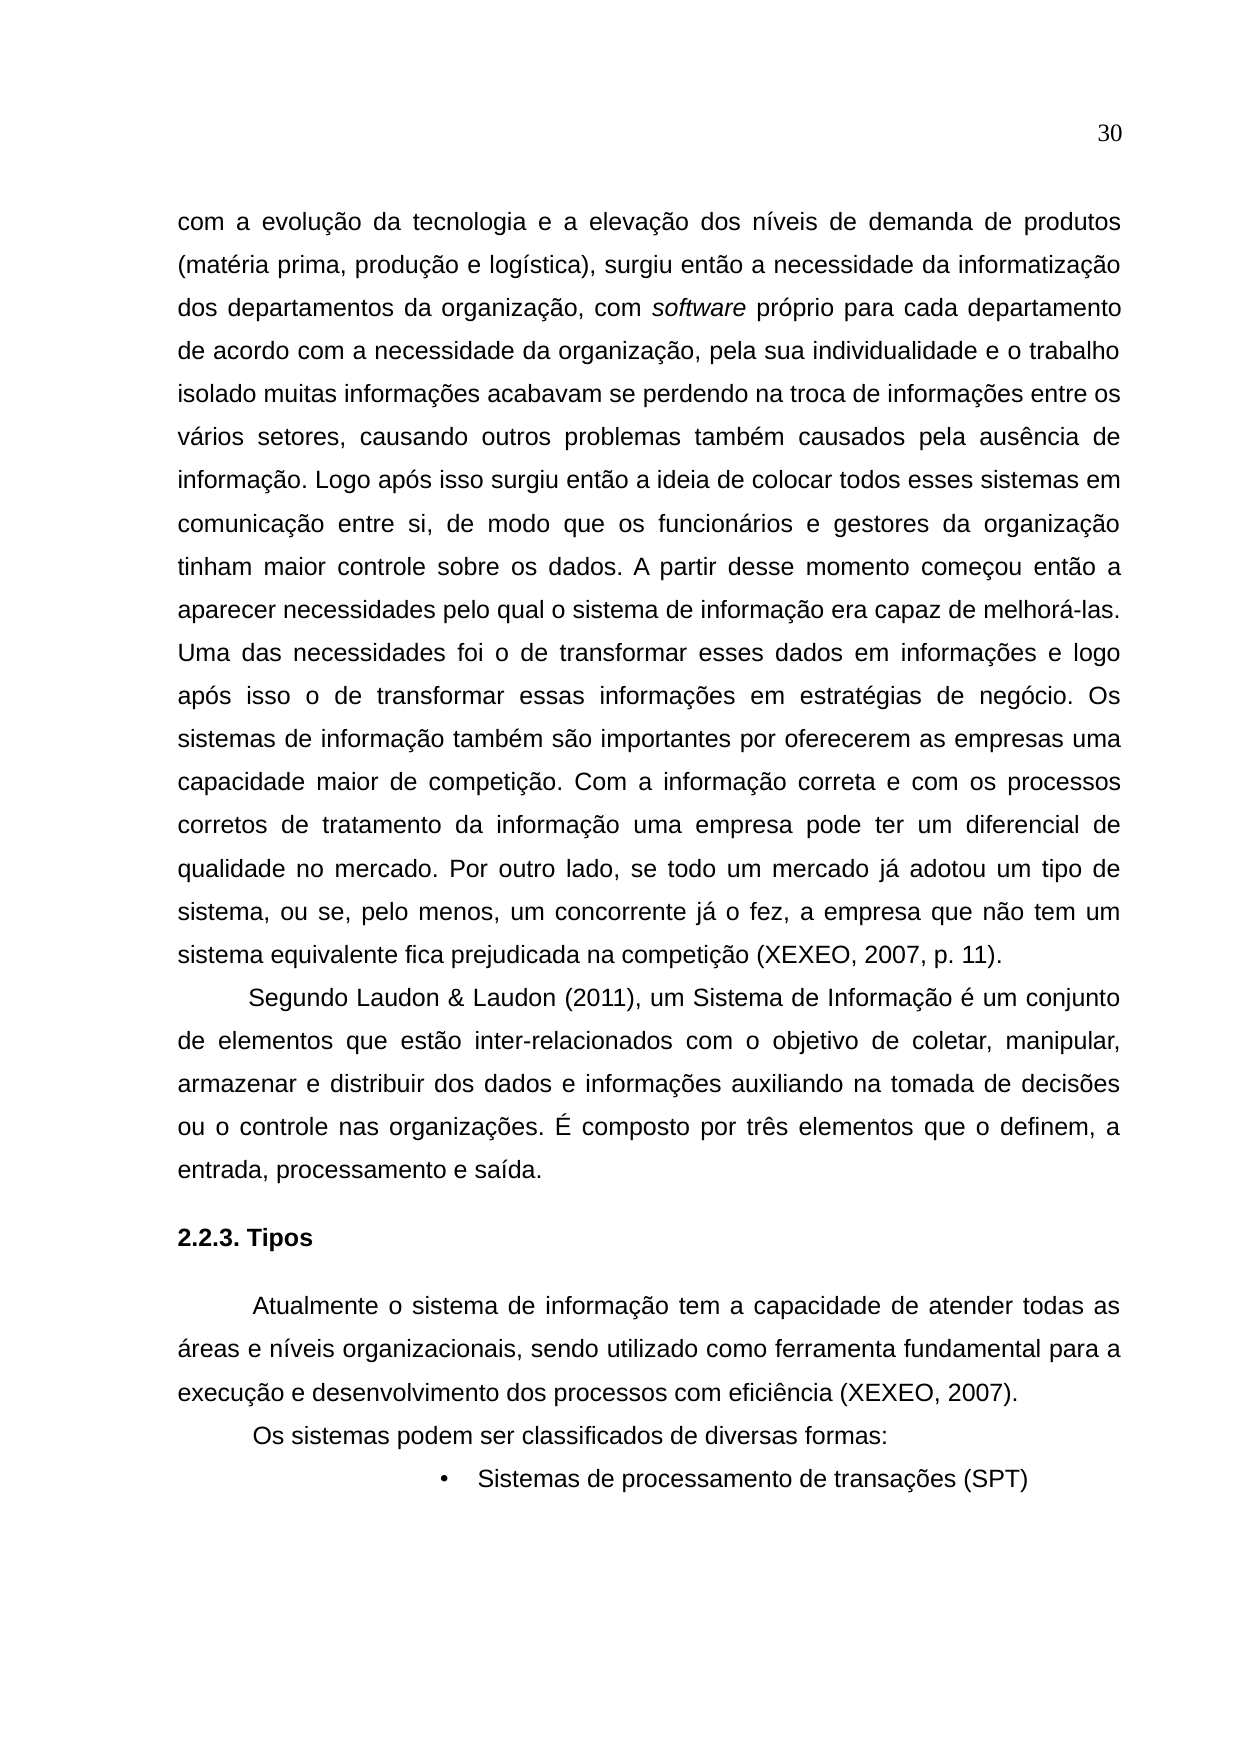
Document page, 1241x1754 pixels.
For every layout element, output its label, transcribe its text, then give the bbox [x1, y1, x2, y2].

text Os sistemas podem ser classificados de diversas formas: [177, 1421, 1122, 1449]
text Segundo Laudon & Laudon (2011), um Sistema de Informação é um conjunto de elementos que estão inter-relacionados com o objetivo de coletar, manipular, armazenar e distribuir dos dados e informações auxiliando na tomada de decisões ou o controle nas organizações. É composto por três elementos que o definem, a entrada, processamento e saída. [177, 983, 1122, 1184]
text Atualmente o sistema de informação tem a capacidade de atender todas as áreas e níveis organizacionais, sendo utilizado como ferramenta fundamental para a execução e desenvolvimento dos processos com eficiência (XEXEO, 2007). [177, 1291, 1122, 1406]
list Sistemas de processamento de transações (SPT) [440, 1464, 1122, 1493]
subtitle 2.2.3. Tipos [177, 1223, 1122, 1252]
text com a evolução da tecnologia e a elevação dos níveis de demanda de produtos (matéria prima, produção e logística), surgiu então a necessidade da informatização dos departamentos da organização, com software próprio para cada departamento de acordo com a necessidade da organização, pela sua individualidade e o trabalho isolado muitas informações acabavam se perdendo na troca de informações entre os vários setores, causando outros problemas também causados pela ausência de informação. Logo após isso surgiu então a ideia de colocar todos esses sistemas em comunicação entre si, de modo que os funcionários e gestores da organização tinham maior controle sobre os dados. A partir desse momento começou então a aparecer necessidades pelo qual o sistema de informação era capaz de melhorá-las. Uma das necessidades foi o de transformar esses dados em informações e logo após isso o de transformar essas informações em estratégias de negócio. Os sistemas de informação também são importantes por oferecerem as empresas uma capacidade maior de competição. Com a informação correta e com os processos corretos de tratamento da informação uma empresa pode ter um diferencial de qualidade no mercado. Por outro lado, se todo um mercado já adotou um tipo de sistema, ou se, pelo menos, um concorrente já o fez, a empresa que não tem um sistema equivalente fica prejudicada na competição (XEXEO, 2007, p. 11). [177, 207, 1122, 968]
